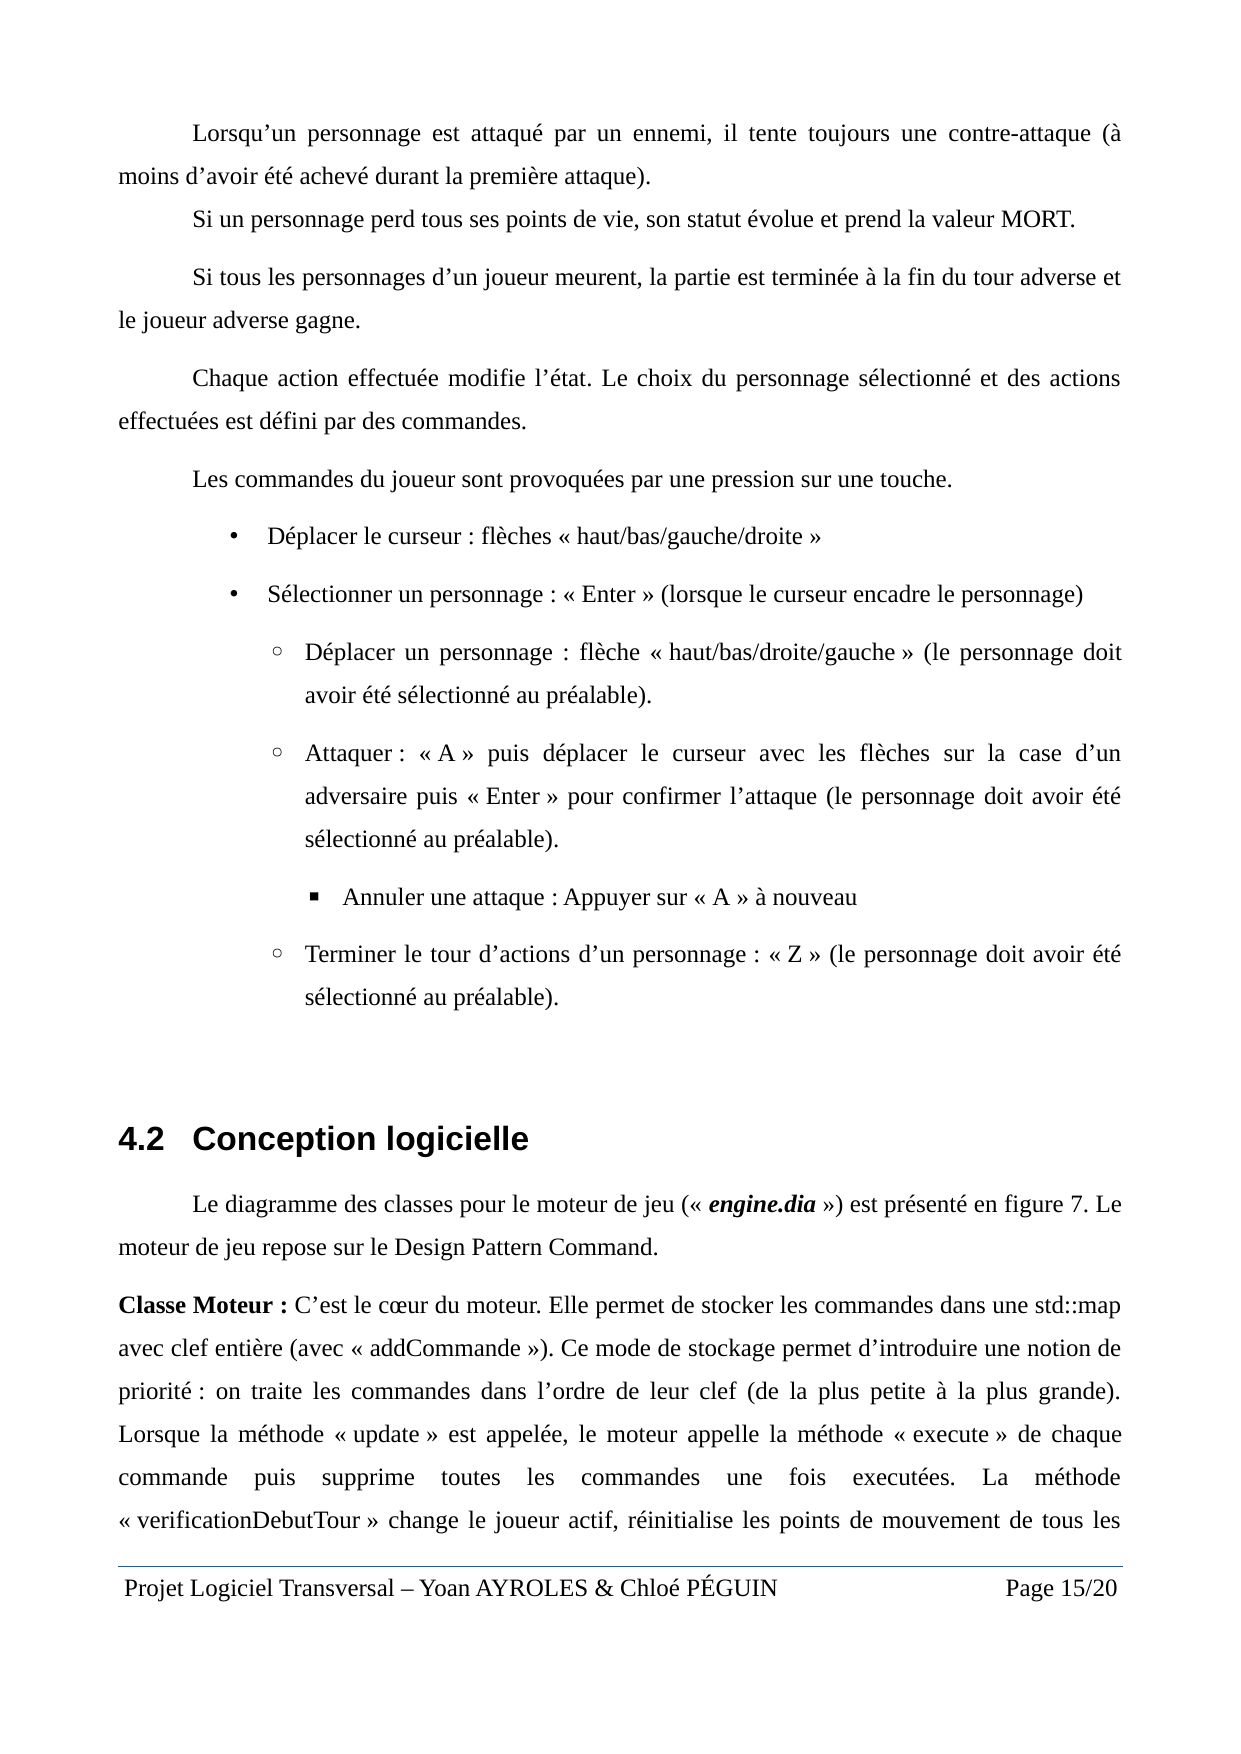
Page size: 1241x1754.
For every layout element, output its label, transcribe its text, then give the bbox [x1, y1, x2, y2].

list Annuler une attaque : Appuyer sur « A » à nouveau [304, 882, 1122, 910]
list Déplacer un personnage : flèche « haut/bas/droite/gauche » (le personnage doit avoir été sélectionné au préalable). [267, 637, 1122, 709]
text Chaque action effectuée modifie l’état. Le choix du personnage sélectionné et des actions effectuées est défini par des commandes. [118, 363, 1122, 435]
text Lorsqu’un personnage est attaqué par un ennemi, il tente toujours une contre-attaque (à moins d’avoir été achevé durant la première attaque). [118, 118, 1122, 190]
text Les commandes du joueur sont provoquées par une pression sur une touche. [118, 464, 1122, 492]
text Si un personnage perd tous ses points de vie, son statut évolue et prend la valeur MORT. [118, 204, 1122, 233]
text Classe Moteur : C’est le cœur du moteur. Elle permet de stocker les commandes dans une std::map avec clef entière (avec « addCommande »). Ce mode de stockage permet d’introduire une notion de priorité : on traite les commandes dans l’ordre de leur clef (de la plus petite à la plus grande). Lorsque la méthode « update » est appelée, le moteur appelle la méthode « execute » de chaque commande puis supprime toutes les commandes une fois executées. La méthode « verificationDebutTour » change le joueur actif, réinitialise les points de mouvement de tous les [118, 1290, 1122, 1534]
list Déplacer le curseur : flèches « haut/bas/gauche/droite » [229, 521, 1122, 550]
list Sélectionner un personnage : « Enter » (lorsque le curseur encadre le personnage) [229, 579, 1122, 608]
list Attaquer : « A » puis déplacer le curseur avec les flèches sur la case d’un adversaire puis « Enter » pour confirmer l’attaque (le personnage doit avoir été sélectionné au préalable). [267, 738, 1122, 853]
subtitle Conception logicielle [118, 1119, 1122, 1157]
list Terminer le tour d’actions d’un personnage : « Z » (le personnage doit avoir été sélectionné au préalable). [267, 939, 1122, 1011]
text Si tous les personnages d’un joueur meurent, la partie est terminée à la fin du tour adverse et le joueur adverse gagne. [118, 262, 1122, 334]
text Le diagramme des classes pour le moteur de jeu (« engine.dia ») est présenté en figure 7. Le moteur de jeu repose sur le Design Pattern Command. [118, 1189, 1122, 1261]
